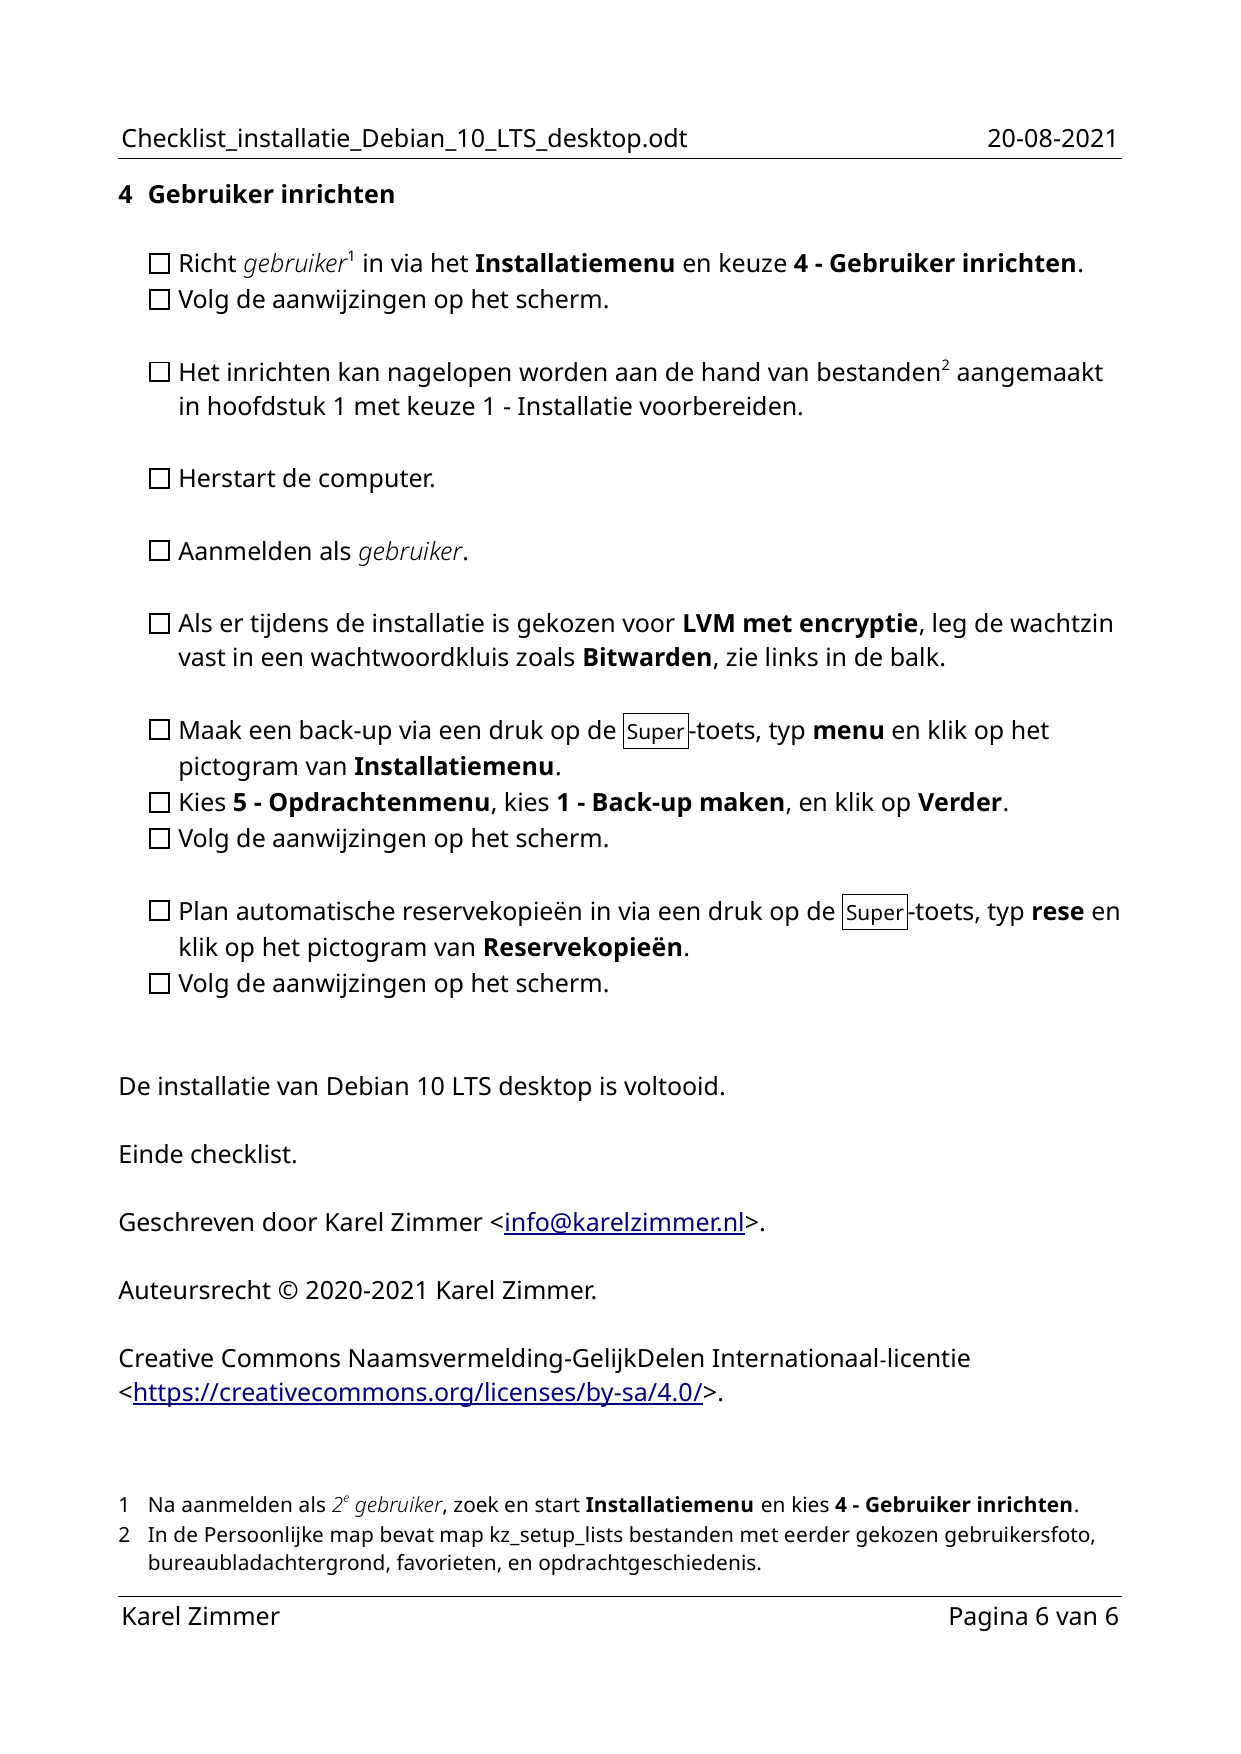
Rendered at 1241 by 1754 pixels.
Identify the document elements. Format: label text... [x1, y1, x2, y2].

text Auteursrecht © 2020-2021 Karel Zimmer. [118, 1273, 1122, 1307]
table_cell [141, 784, 177, 820]
text De installatie van Debian 10 LTS desktop is voltooid. [118, 1069, 1122, 1103]
table_cell Aanmelden als gebruiker. [177, 533, 1122, 569]
table_cell [141, 965, 177, 1001]
table_cell Volg de aanwijzingen op het scherm. [177, 820, 1122, 856]
table_cell [177, 856, 1122, 893]
table_cell Volg de aanwijzingen op het scherm. [177, 965, 1122, 1001]
table_cell [141, 460, 177, 496]
table_header [141, 245, 177, 281]
table_cell [141, 820, 177, 856]
table_cell [141, 605, 177, 675]
table_cell Het inrichten kan nagelopen worden aan de hand van bestanden aangemaakt in hoofdstuk 1 met keuze 1 - Installatie voorbereiden. [177, 354, 1122, 424]
table_header Richt gebruiker in via het Installatiemenu en keuze 4 - Gebruiker inrichten. [177, 245, 1122, 281]
table_cell [141, 281, 177, 317]
text Geschreven door Karel Zimmer <info@karelzimmer.nl>. [118, 1205, 1122, 1239]
table_cell [141, 569, 177, 605]
table_cell [177, 424, 1122, 460]
table_cell [177, 318, 1122, 354]
table_cell [141, 712, 177, 784]
table_cell Als er tijdens de installatie is gekozen voor LVM met encryptie, leg de wachtzin vast in een wachtwoordkluis zoals Bitwarden, zie links in de balk. [177, 605, 1122, 675]
table_cell [141, 856, 177, 893]
table_cell [141, 675, 177, 712]
table_cell [141, 424, 177, 460]
table_cell [141, 496, 177, 533]
table_cell Herstart de computer. [177, 460, 1122, 496]
table_cell [177, 675, 1122, 712]
table_cell [177, 496, 1122, 533]
table_cell Volg de aanwijzingen op het scherm. [177, 281, 1122, 317]
table_cell Plan automatische reservekopieën in via een druk op de Super-toets, typ rese en klik op het pictogram van Reservekopieën. [177, 893, 1122, 965]
text Einde checklist. [118, 1137, 1122, 1171]
table_cell Maak een back-up via een druk op de Super-toets, typ menu en klik op het pictogram van Installatiemenu. [177, 712, 1122, 784]
table_cell [141, 533, 177, 569]
table_cell [177, 569, 1122, 605]
table_cell [141, 318, 177, 354]
text Creative Commons Naamsvermelding-GelijkDelen Internationaal-licentie <https://creativecommons.org/licenses/by-sa/4.0/>. [118, 1341, 1122, 1409]
table_cell Kies 5 - Opdrachtenmenu, kies 1 - Back-up maken, en klik op Verder. [177, 784, 1122, 820]
table_cell [141, 354, 177, 424]
list Gebruiker inrichten [118, 177, 1122, 211]
table_cell [141, 893, 177, 965]
